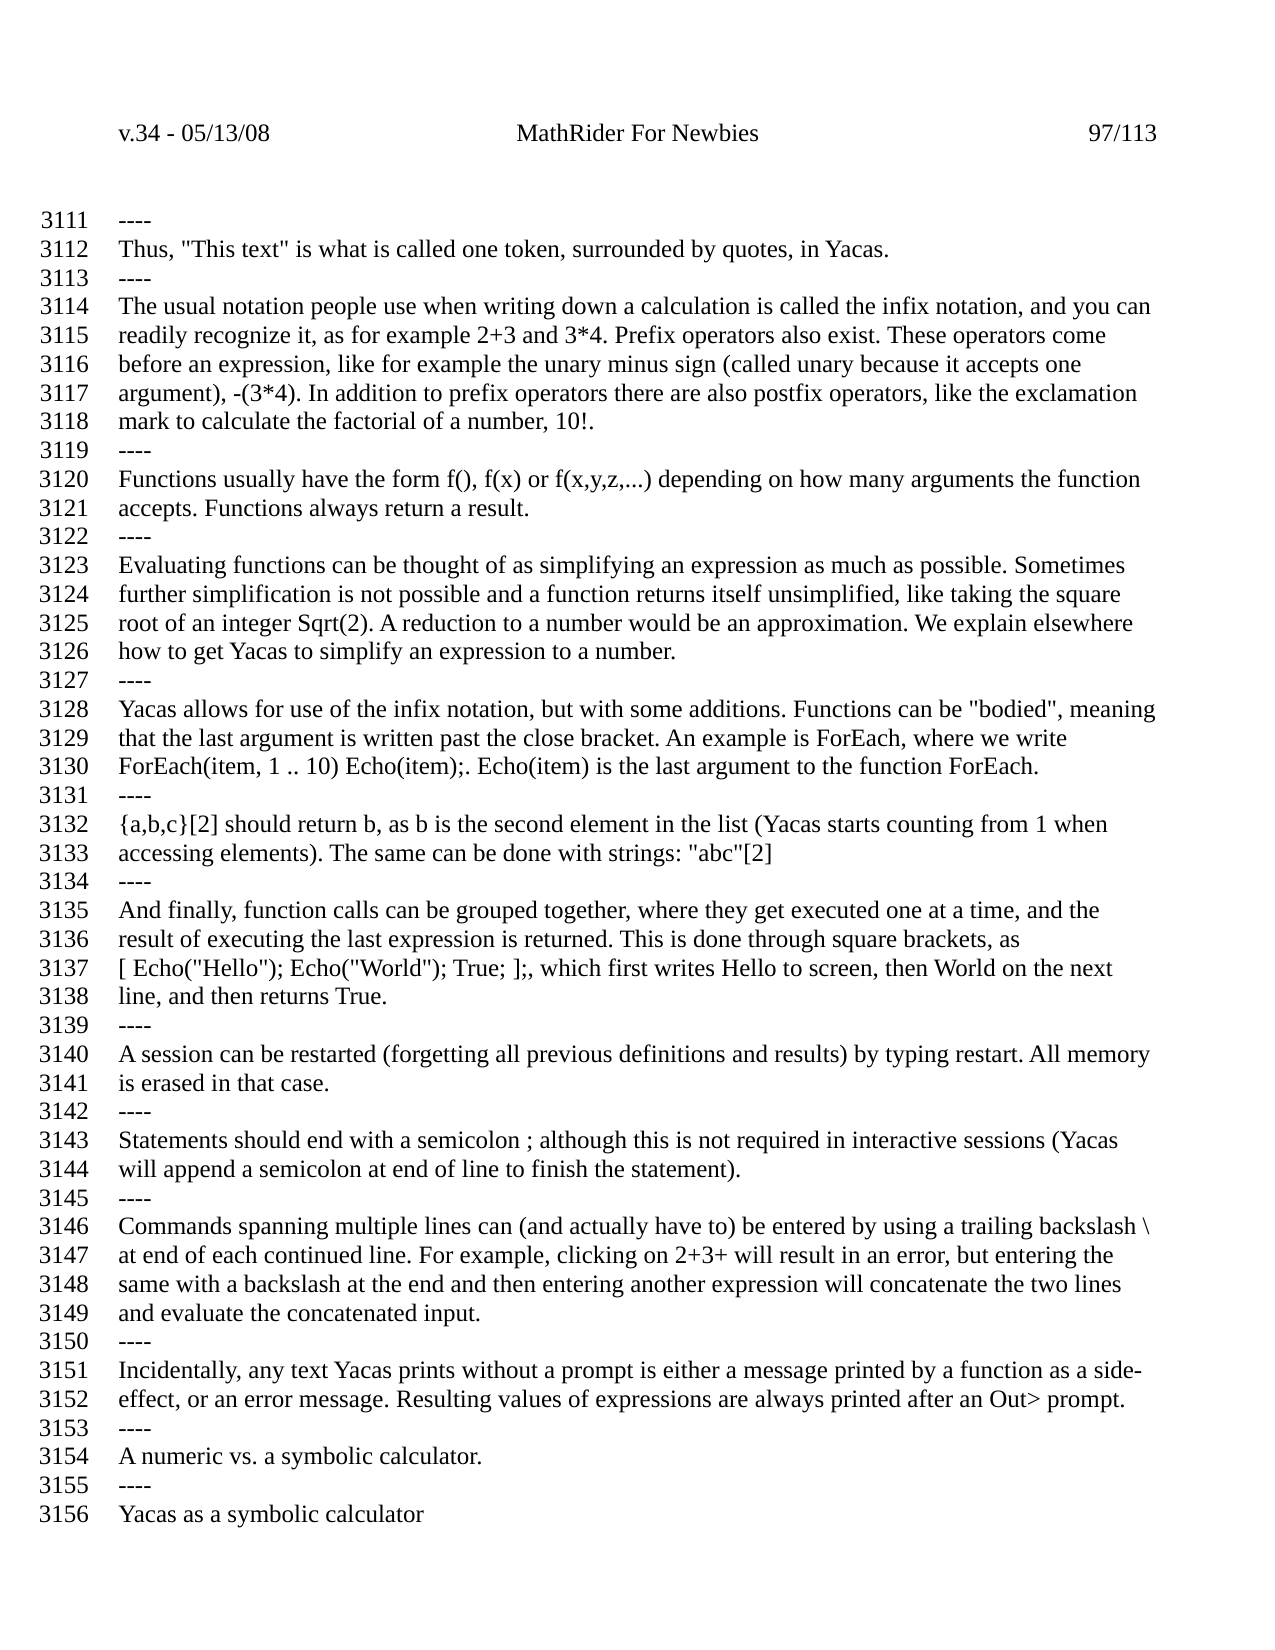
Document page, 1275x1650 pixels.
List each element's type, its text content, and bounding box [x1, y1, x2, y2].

text A session can be restarted (forgetting all previous definitions and results) by typing restart. All memory is erased in that case. [118, 1039, 1157, 1096]
text ---- [118, 665, 1157, 694]
text The usual notation people use when writing down a calculation is called the infix notation, and you can readily recognize it, as for example 2+3 and 3*4. Prefix operators also exist. These operators come before an expression, like for example the unary minus sign (called unary because it accepts one argument), -(3*4). In addition to prefix operators there are also postfix operators, like the exclamation mark to calculate the factorial of a number, 10!. [118, 291, 1157, 435]
text ---- [118, 1096, 1157, 1125]
text ---- [118, 1470, 1157, 1499]
text {a,b,c}[2] should return b, as b is the second element in the list (Yacas starts counting from 1 when accessing elements). The same can be done with strings: "abc"[2] [118, 809, 1157, 866]
text Evaluating functions can be thought of as simplifying an expression as much as possible. Sometimes further simplification is not possible and a function returns itself unsimplified, like taking the square root of an integer Sqrt(2). A reduction to a number would be an approximation. We explain elsewhere how to get Yacas to simplify an expression to a number. [118, 550, 1157, 665]
text ---- [118, 263, 1157, 291]
text ---- [118, 780, 1157, 809]
text Yacas as a symbolic calculator [118, 1499, 1157, 1528]
text Commands spanning multiple lines can (and actually have to) be entered by using a trailing backslash \ at end of each continued line. For example, clicking on 2+3+ will result in an error, but entering the same with a backslash at the end and then entering another expression will concatenate the two lines and evaluate the concatenated input. [118, 1211, 1157, 1326]
text ---- [118, 1183, 1157, 1211]
text ---- [118, 521, 1157, 550]
text Yacas allows for use of the infix notation, but with some additions. Functions can be "bodied", meaning that the last argument is written past the close bracket. An example is ForEach, where we write ForEach(item, 1 .. 10) Echo(item);. Echo(item) is the last argument to the function ForEach. [118, 694, 1157, 780]
text ---- [118, 1010, 1157, 1039]
text ---- [118, 435, 1157, 464]
text A numeric vs. a symbolic calculator. [118, 1441, 1157, 1470]
text ---- [118, 1326, 1157, 1355]
text Functions usually have the form f(), f(x) or f(x,y,z,...) depending on how many arguments the function accepts. Functions always return a result. [118, 464, 1157, 521]
text Thus, "This text" is what is called one token, surrounded by quotes, in Yacas. [118, 234, 1157, 263]
text ---- [118, 1413, 1157, 1441]
text ---- [118, 866, 1157, 895]
text Incidentally, any text Yacas prints without a prompt is either a message printed by a function as a side-effect, or an error message. Resulting values of expressions are always printed after an Out> prompt. [118, 1355, 1157, 1413]
text ---- [118, 205, 1157, 234]
text And finally, function calls can be grouped together, where they get executed one at a time, and the result of executing the last expression is returned. This is done through square brackets, as [ Echo("Hello"); Echo("World"); True; ];, which first writes Hello to screen, then World on the next line, and then returns True. [118, 895, 1157, 1010]
text Statements should end with a semicolon ; although this is not required in interactive sessions (Yacas will append a semicolon at end of line to finish the statement). [118, 1125, 1157, 1183]
